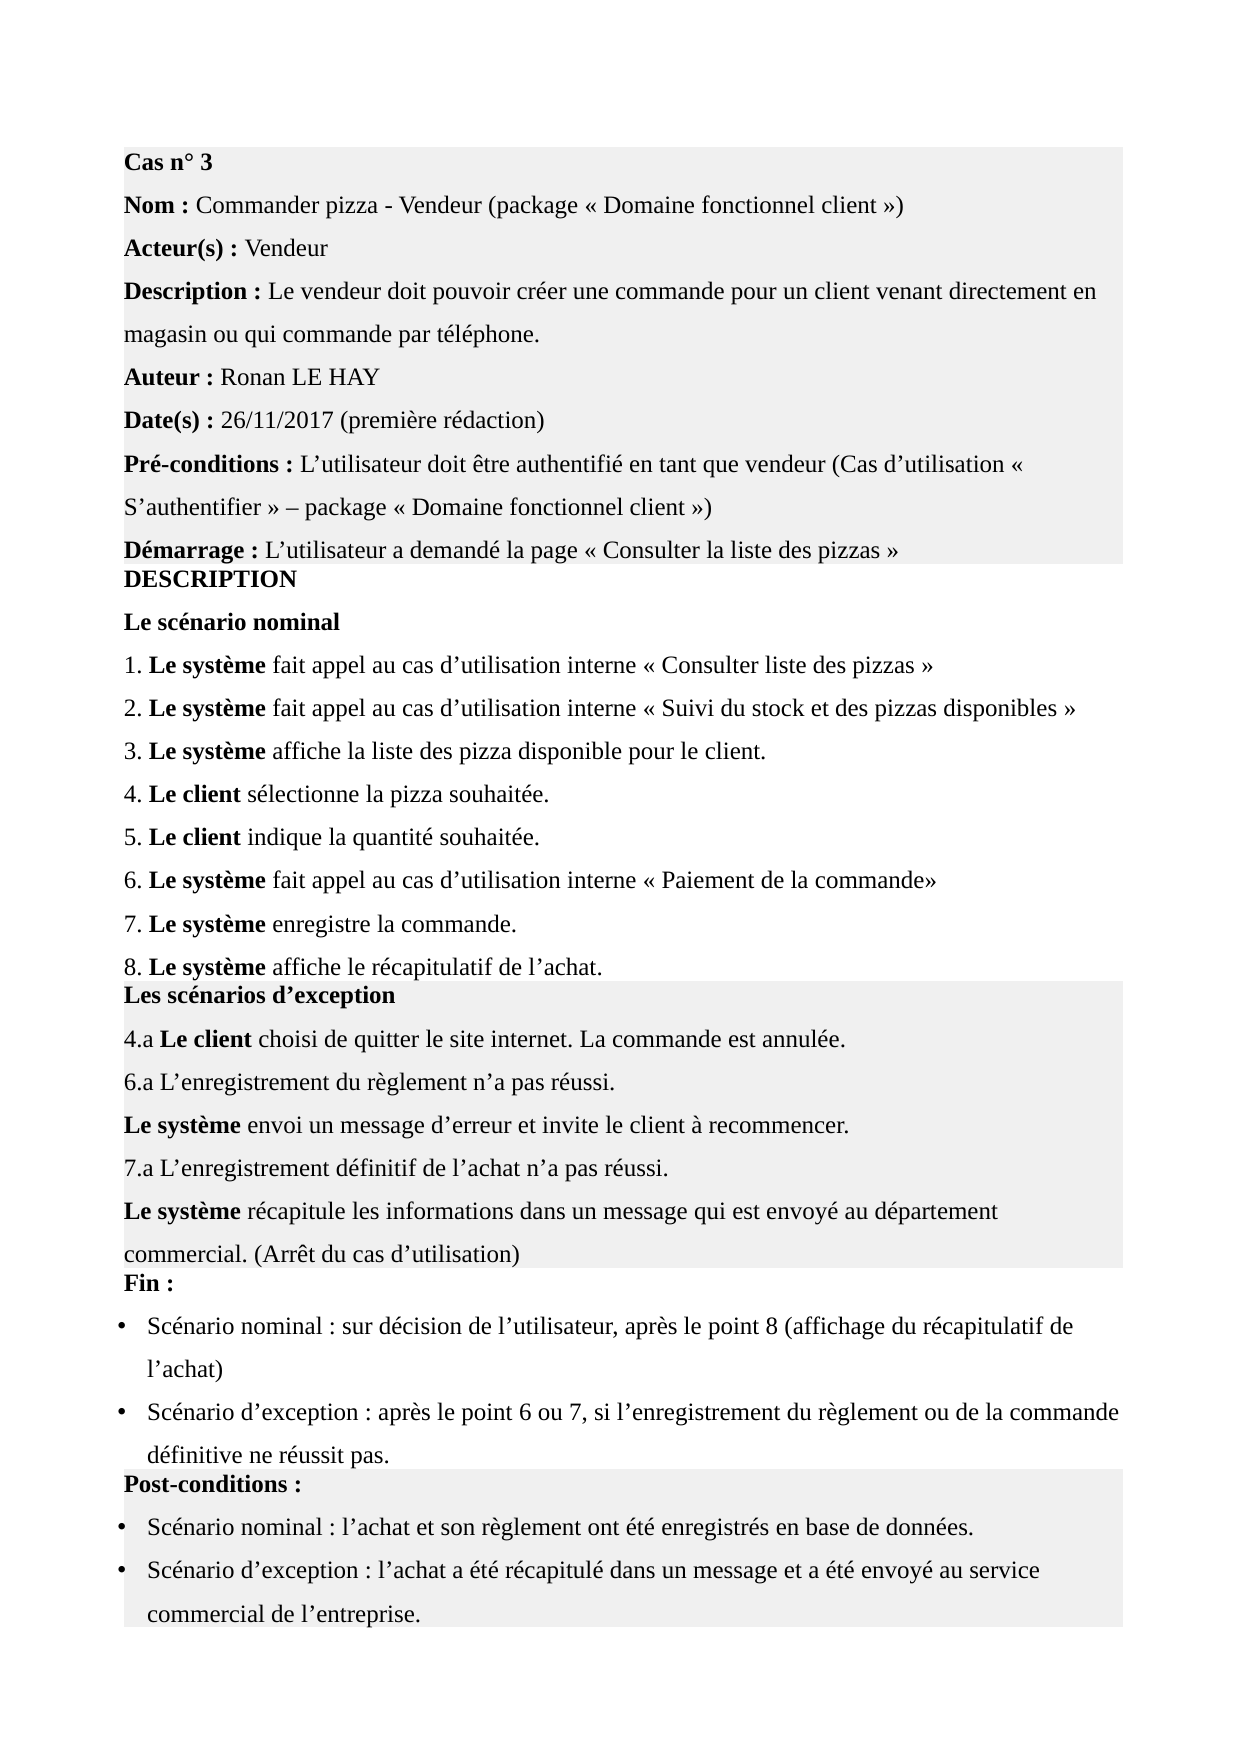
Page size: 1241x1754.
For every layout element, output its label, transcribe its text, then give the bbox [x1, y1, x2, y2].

table_cell Les scénarios d’exception 4.a Le client choisi de quitter le site internet. La commande est annulée. 6.a L’enregistrement du règlement n’a pas réussi. Le système envoi un message d’erreur et invite le client à recommencer. 7.a L’enregistrement définitif de l’achat n’a pas réussi. Le système récapitule les informations dans un message qui est envoyé au département commercial. (Arrêt du cas d’utilisation) [124, 981, 1123, 1268]
table_cell DESCRIPTION Le scénario nominal 1. Le système fait appel au cas d’utilisation interne « Consulter liste des pizzas » 2. Le système fait appel au cas d’utilisation interne « Suivi du stock et des pizzas disponibles » 3. Le système affiche la liste des pizza disponible pour le client. 4. Le client sélectionne la pizza souhaitée. 5. Le client indique la quantité souhaitée. 6. Le système fait appel au cas d’utilisation interne « Paiement de la commande» 7. Le système enregistre la commande. 8. Le système affiche le récapitulatif de l’achat. [124, 564, 1123, 981]
table_cell Post-conditions : Scénario nominal : l’achat et son règlement ont été enregistrés en base de données. Scénario d’exception : l’achat a été récapitulé dans un message et a été envoyé au service commercial de l’entreprise. [124, 1469, 1123, 1627]
table_header Cas n° 3 Nom : Commander pizza - Vendeur (package « Domaine fonctionnel client ») Acteur(s) : Vendeur Description : Le vendeur doit pouvoir créer une commande pour un client venant directement en magasin ou qui commande par téléphone. Auteur : Ronan LE HAY Date(s) : 26/11/2017 (première rédaction) Pré-conditions : L’utilisateur doit être authentifié en tant que vendeur (Cas d’utilisation « S’authentifier » – package « Domaine fonctionnel client ») Démarrage : L’utilisateur a demandé la page « Consulter la liste des pizzas » [124, 147, 1123, 564]
table_cell Fin : Scénario nominal : sur décision de l’utilisateur, après le point 8 (affichage du récapitulatif de l’achat) Scénario d’exception : après le point 6 ou 7, si l’enregistrement du règlement ou de la commande définitive ne réussit pas. [124, 1268, 1123, 1469]
